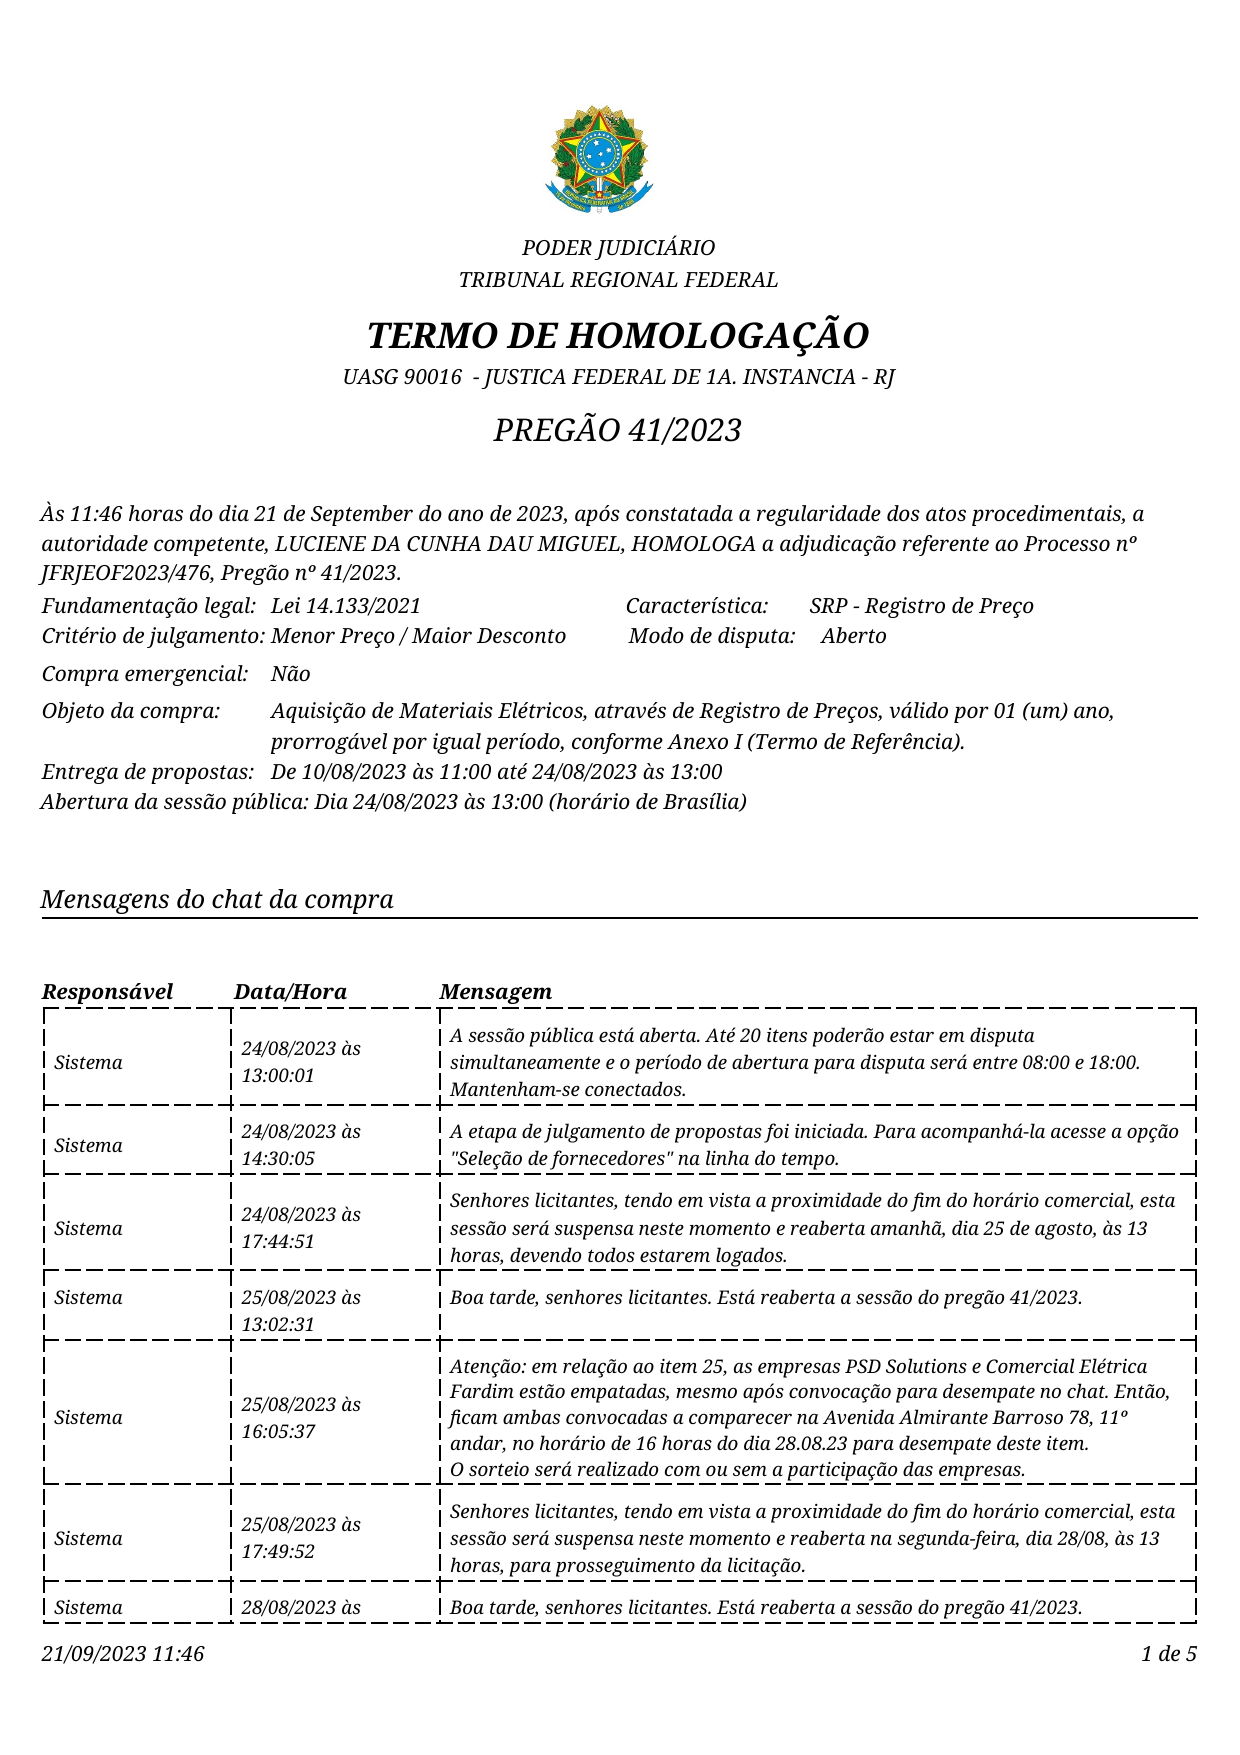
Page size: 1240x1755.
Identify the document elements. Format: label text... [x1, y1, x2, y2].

table_cell Aquisição de Materiais Elétricos, através de Registro de Preços, válido por 01 (um) ano, prorrogável por igual período, conforme Anexo I (Termo de Referência). [271, 696, 1166, 757]
table_cell Atenção: em relação ao item 25, as empresas PSD Solutions e Comercial Elétrica Fardim estão empatadas, mesmo após convocação para desempate no chat. Então, ficam ambas convocadas a comparecer na Avenida Almirante Barroso 78, 11º andar, no horário de 16 horas do dia 28.08.23 para desempate deste item. O sorteio será realizado com ou sem a participação das empresas. [440, 1339, 1196, 1483]
table_cell De 10/08/2023 às 11:00 até 24/08/2023 às 13:00 [271, 757, 1166, 787]
table_cell 28/08/2023 às [231, 1580, 439, 1622]
subtitle TERMO DE HOMOLOGAÇÃO [42, 311, 1198, 359]
table_cell Sistema [44, 1580, 231, 1622]
table_cell Boa tarde, senhores licitantes. Está reaberta a sessão do pregão 41/2023. [440, 1269, 1196, 1338]
table_header Fundamentação legal: [42, 591, 271, 621]
text Responsável Data/Hora Mensagem [42, 977, 1200, 1005]
table_cell Sistema [44, 1269, 231, 1338]
table_cell Senhores licitantes, tendo em vista a proximidade do fim do horário comercial, esta sessão será suspensa neste momento e reaberta amanhã, dia 25 de agosto, às 13 horas, devendo todos estarem logados. [440, 1173, 1196, 1269]
table_cell Sistema [44, 1483, 231, 1580]
table_cell Sistema [44, 1339, 231, 1483]
table_header A sessão pública está aberta. Até 20 itens poderão estar em disputa simultaneamente e o período de abertura para disputa será entre 08:00 e 18:00. Mantenham-se conectados. [440, 1007, 1196, 1104]
table_cell Boa tarde, senhores licitantes. Está reaberta a sessão do pregão 41/2023. [440, 1580, 1196, 1622]
table_cell Sistema [44, 1104, 231, 1173]
text Às 11:46 horas do dia 21 de September do ano de 2023, após constatada a regularidade dos atos procedimentais, a autoridade competente, LUCIENE DA CUNHA DAU MIGUEL, HOMOLOGA a adjudicação referente ao Processo nº JFRJEOF2023/476, Pregão nº 41/2023. [40, 499, 1200, 587]
table_cell Entrega de propostas: [42, 757, 271, 787]
table_cell Compra emergencial: [42, 659, 271, 696]
text Mensagens do chat da compra [40, 882, 1200, 916]
subtitle PREGÃO 41/2023 [42, 408, 1198, 451]
table_cell 24/08/2023 às 14:30:05 [231, 1104, 439, 1173]
text TRIBUNAL REGIONAL FEDERAL [42, 265, 1198, 293]
table_cell A etapa de julgamento de propostas foi iniciada. Para acompanhá-la acesse a opção "Seleção de fornecedores" na linha do tempo. [440, 1104, 1196, 1173]
text PODER JUDICIÁRIO [42, 233, 1198, 261]
table_header Lei 14.133/2021 Característica: SRP - Registro de Preço [271, 591, 1166, 621]
table_cell Senhores licitantes, tendo em vista a proximidade do fim do horário comercial, esta sessão será suspensa neste momento e reaberta na segunda-feira, dia 28/08, às 13 horas, para prosseguimento da licitação. [440, 1483, 1196, 1580]
text UASG 90016 - JUSTICA FEDERAL DE 1A. INSTANCIA - RJ [42, 362, 1198, 391]
table_cell 25/08/2023 às 16:05:37 [231, 1339, 439, 1483]
table_header Sistema [44, 1007, 231, 1104]
table_cell Objeto da compra: [42, 696, 271, 757]
table_header 24/08/2023 às 13:00:01 [231, 1007, 439, 1104]
table_cell Critério de julgamento: [42, 621, 271, 659]
table_cell Menor Preço / Maior Desconto Modo de disputa: Aberto [271, 621, 1166, 659]
table_cell 24/08/2023 às 17:44:51 [231, 1173, 439, 1269]
table_cell Não [271, 659, 1166, 696]
text Abertura da sessão pública: Dia 24/08/2023 às 13:00 (horário de Brasília) [40, 787, 1200, 816]
table_cell 25/08/2023 às 13:02:31 [231, 1269, 439, 1338]
table_cell Sistema [44, 1173, 231, 1269]
table_cell 25/08/2023 às 17:49:52 [231, 1483, 439, 1580]
